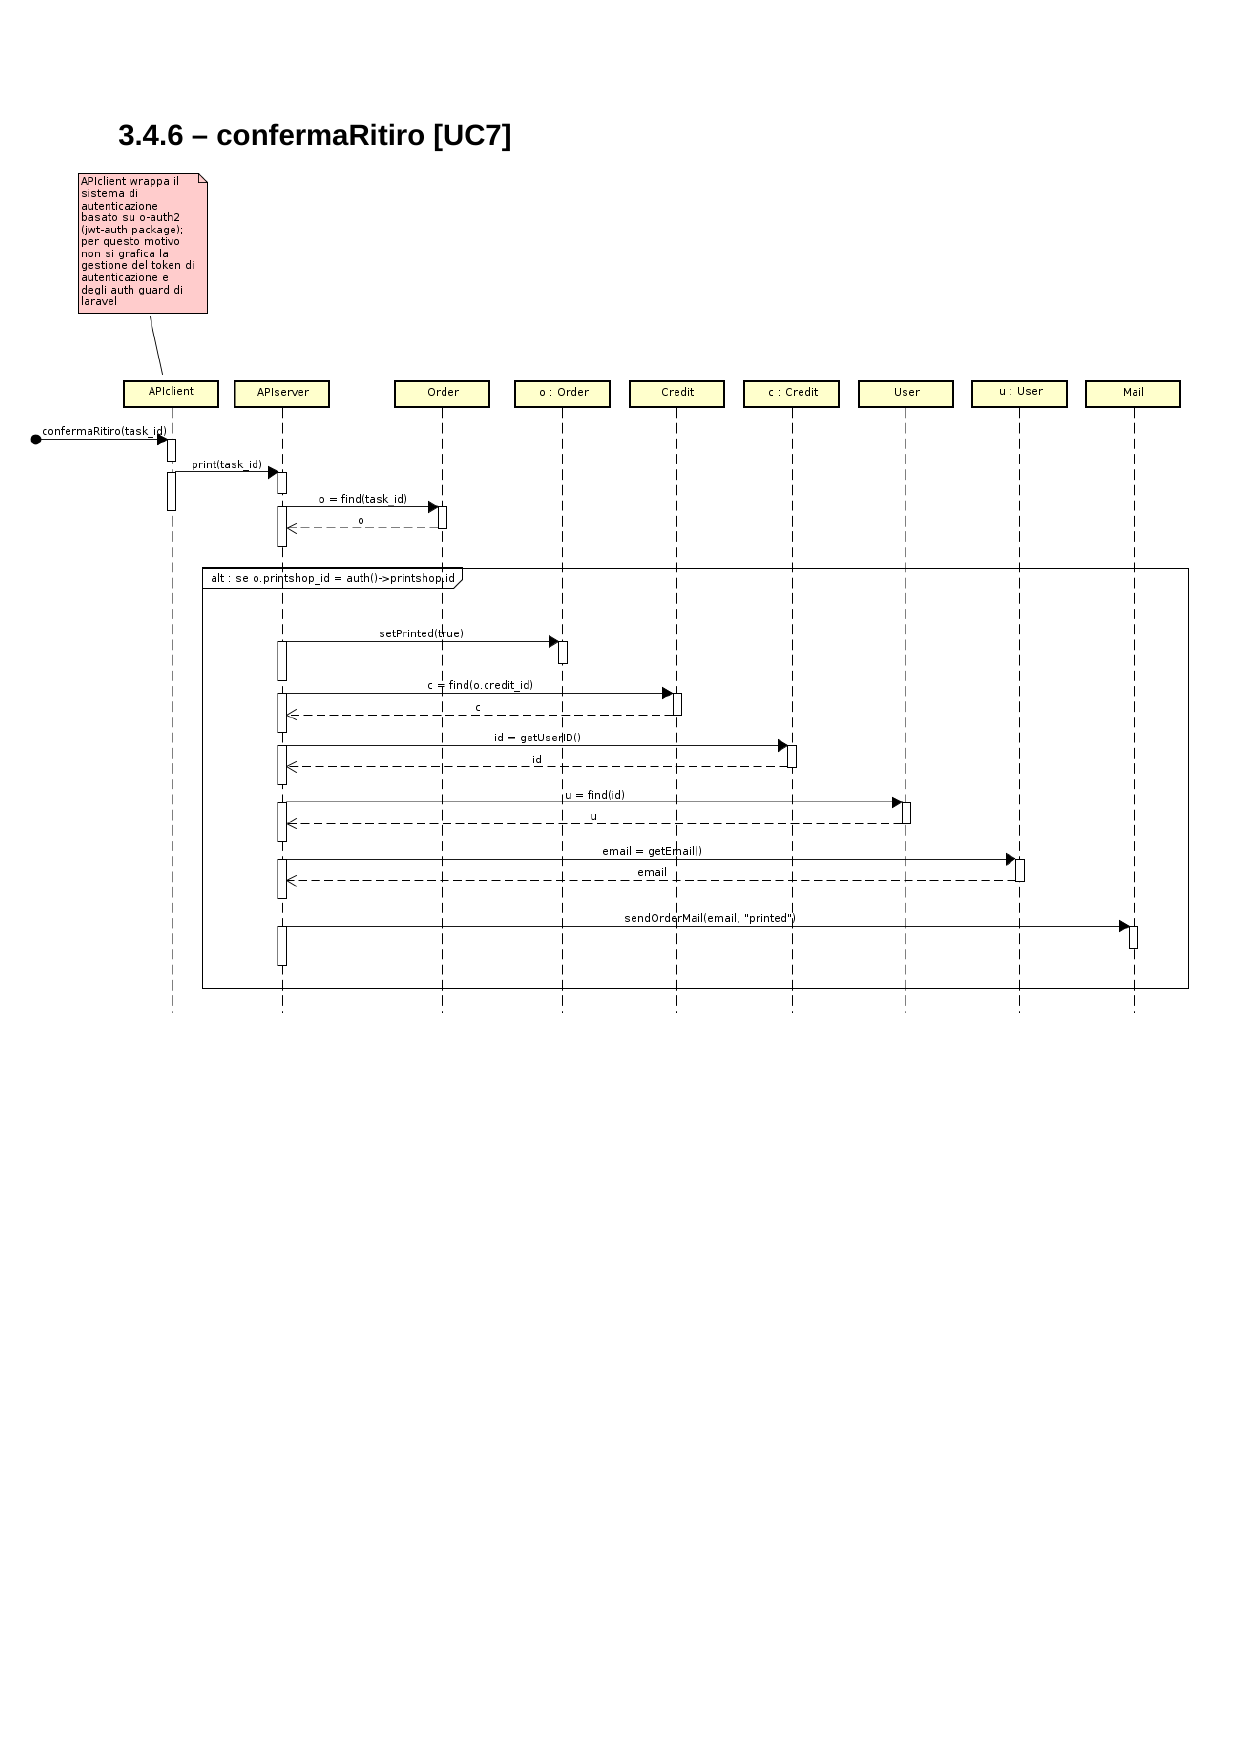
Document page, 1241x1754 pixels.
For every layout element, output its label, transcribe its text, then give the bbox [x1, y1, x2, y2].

subtitle 3.4.6 – confermaRitiro [UC7] [118, 118, 1122, 152]
picture [5, 169, 1240, 1013]
